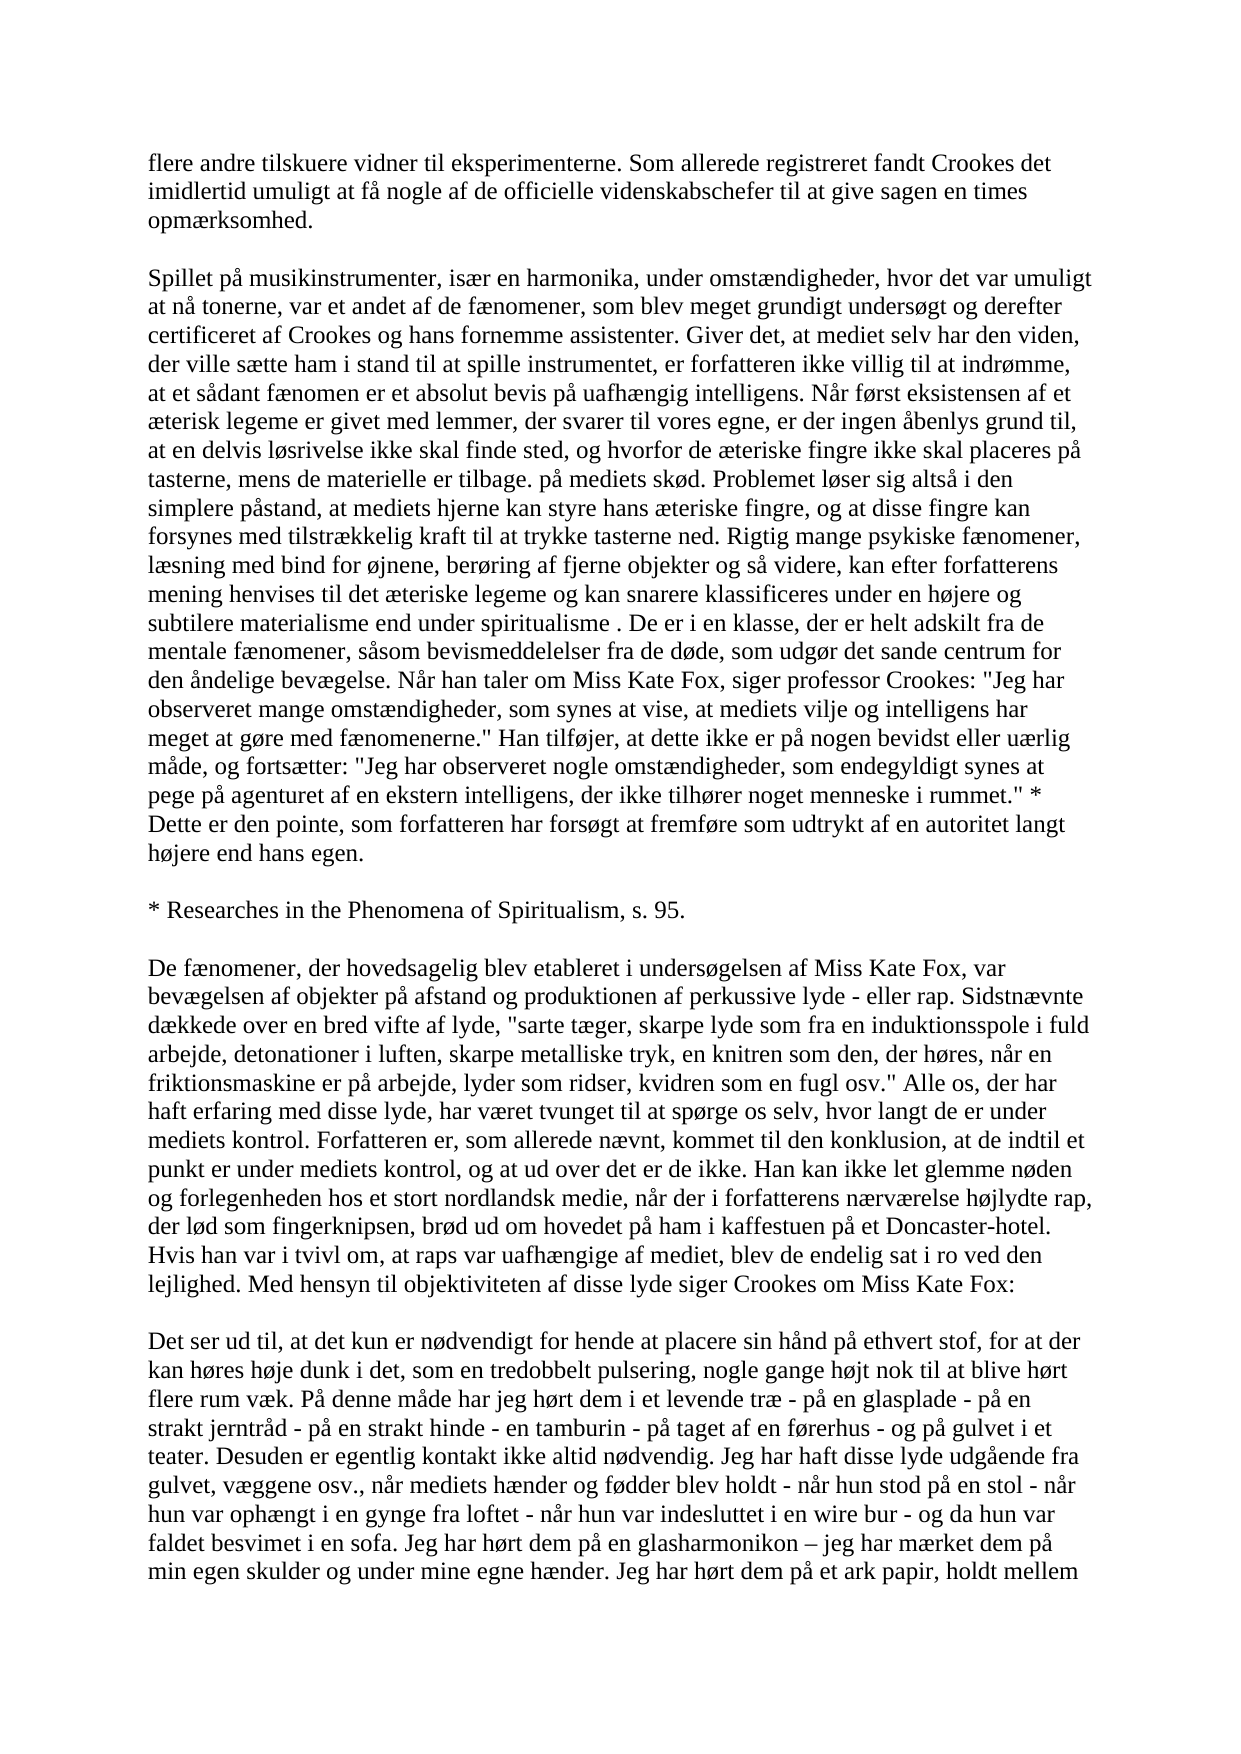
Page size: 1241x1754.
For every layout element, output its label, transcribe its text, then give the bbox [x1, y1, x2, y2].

text flere andre tilskuere vidner til eksperimenterne. Som allerede registreret fandt Crookes det imidlertid umuligt at få nogle af de officielle videnskabschefer til at give sagen en times opmærksomhed. [148, 148, 1093, 234]
text Spillet på musikinstrumenter, især en harmonika, under omstændigheder, hvor det var umuligt at nå tonerne, var et andet af de fænomener, som blev meget grundigt undersøgt og derefter certificeret af Crookes og hans fornemme assistenter. Giver det, at mediet selv har den viden, der ville sætte ham i stand til at spille instrumentet, er forfatteren ikke villig til at indrømme, at et sådant fænomen er et absolut bevis på uafhængig intelligens. Når først eksistensen af ​​et æterisk legeme er givet med lemmer, der svarer til vores egne, er der ingen åbenlys grund til, at en delvis løsrivelse ikke skal finde sted, og hvorfor de æteriske fingre ikke skal placeres på tasterne, mens de materielle er tilbage. på mediets skød. Problemet løser sig altså i den simplere påstand, at mediets hjerne kan styre hans æteriske fingre, og at disse fingre kan forsynes med tilstrækkelig kraft til at trykke tasterne ned. Rigtig mange psykiske fænomener, læsning med bind for øjnene, berøring af fjerne objekter og så videre, kan efter forfatterens mening henvises til det æteriske legeme og kan snarere klassificeres under en højere og subtilere materialisme end under spiritualisme . De er i en klasse, der er helt adskilt fra de mentale fænomener, såsom bevismeddelelser fra de døde, som udgør det sande centrum for den åndelige bevægelse. Når han taler om Miss Kate Fox, siger professor Crookes: "Jeg har observeret mange omstændigheder, som synes at vise, at mediets vilje og intelligens har meget at gøre med fænomenerne." Han tilføjer, at dette ikke er på nogen bevidst eller uærlig måde, og fortsætter: "Jeg har observeret nogle omstændigheder, som endegyldigt synes at pege på agenturet af en ekstern intelligens, der ikke tilhører noget menneske i rummet." * Dette er den pointe, som forfatteren har forsøgt at fremføre som udtrykt af en autoritet langt højere end hans egen. [148, 263, 1093, 866]
text Det ser ud til, at det kun er nødvendigt for hende at placere sin hånd på ethvert stof, for at der kan høres høje dunk i det, som en tredobbelt pulsering, nogle gange højt nok til at blive hørt flere rum væk. På denne måde har jeg hørt dem i et levende træ - på en glasplade - på en strakt jerntråd - på en strakt hinde - en tamburin - på taget af en førerhus - og på gulvet i et teater. Desuden er egentlig kontakt ikke altid nødvendig. Jeg har haft disse lyde udgående fra gulvet, væggene osv., når mediets hænder og fødder blev holdt - når hun stod på en stol - når hun var ophængt i en gynge fra loftet - når hun var indesluttet i en wire bur - og da hun var faldet besvimet i en sofa. Jeg har hørt dem på en glasharmonikon – jeg har mærket dem på min egen skulder og under mine egne hænder. Jeg har hørt dem på et ark papir, holdt mellem [148, 1326, 1093, 1585]
text De fænomener, der hovedsagelig blev etableret i undersøgelsen af ​​Miss Kate Fox, var bevægelsen af ​​objekter på afstand og produktionen af ​​perkussive lyde - eller rap. Sidstnævnte dækkede over en bred vifte af lyde, "sarte tæger, skarpe lyde som fra en induktionsspole i fuld arbejde, detonationer i luften, skarpe metalliske tryk, en knitren som den, der høres, når en friktionsmaskine er på arbejde, lyder som ridser, kvidren som en fugl osv." Alle os, der har haft erfaring med disse lyde, har været tvunget til at spørge os selv, hvor langt de er under mediets kontrol. Forfatteren er, som allerede nævnt, kommet til den konklusion, at de indtil et punkt er under mediets kontrol, og at ud over det er de ikke. Han kan ikke let glemme nøden og forlegenheden hos et stort nordlandsk medie, når der i forfatterens nærværelse højlydte rap, der lød som fingerknipsen, brød ud om hovedet på ham i kaffestuen på et Doncaster-hotel. Hvis han var i tvivl om, at raps var uafhængige af mediet, blev de endelig sat i ro ved den lejlighed. Med hensyn til objektiviteten af ​​disse lyde siger Crookes om Miss Kate Fox: [148, 953, 1093, 1298]
text * Researches in the Phenomena of Spiritualism, s. 95. [148, 895, 1093, 924]
